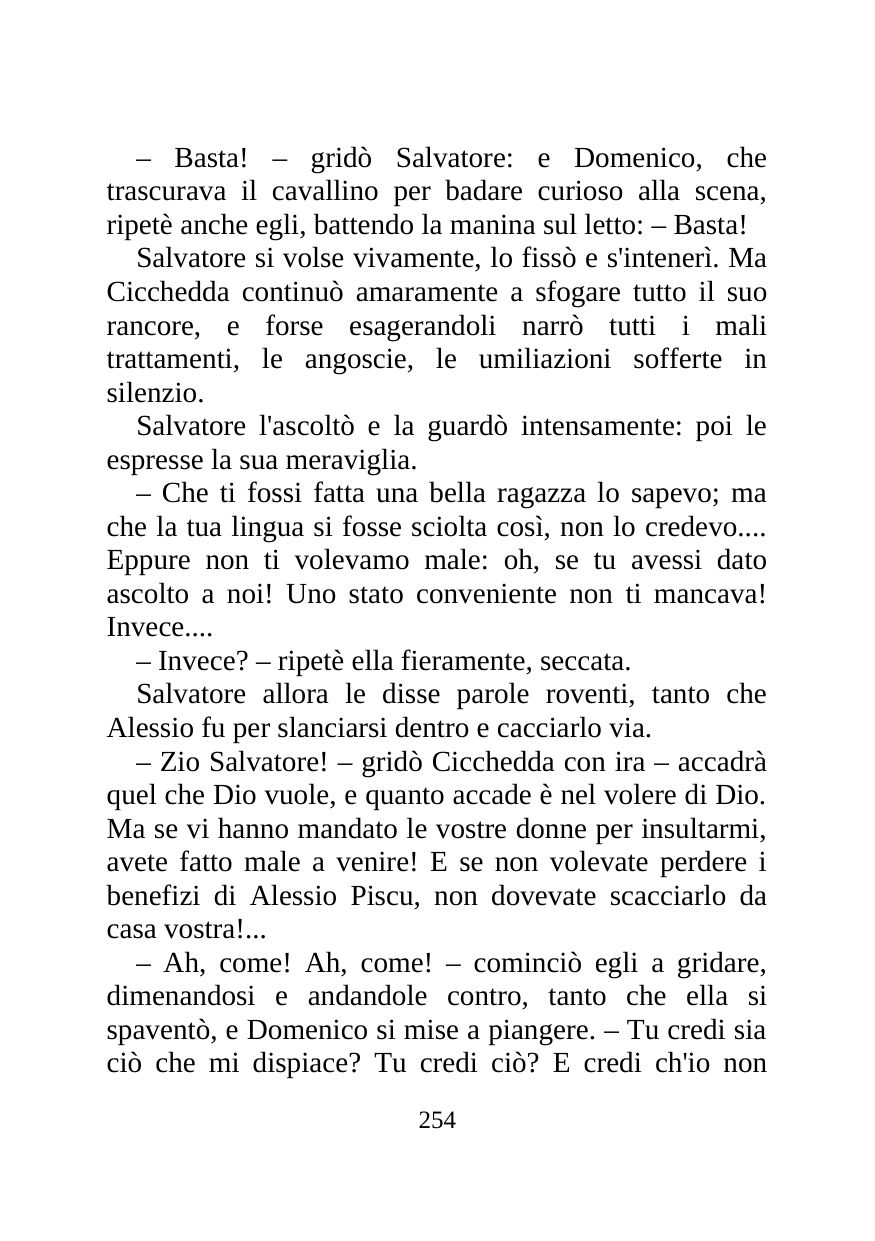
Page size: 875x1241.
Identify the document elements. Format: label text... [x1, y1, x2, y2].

text – Che ti fossi fatta una bella ragazza lo sapevo; ma che la tua lingua si fosse sciolta così, non lo credevo.... Eppure non ti volevamo male: oh, se tu avessi dato ascolto a noi! Uno stato conveniente non ti mancava! Invece.... [106, 475, 768, 643]
text – Ah, come! Ah, come! – cominciò egli a gridare, dimenandosi e andandole contro, tanto che ella si spaventò, e Domenico si mise a piangere. – Tu credi sia ciò che mi dispiace? Tu credi ciò? E credi ch'io non [106, 945, 768, 1079]
text Salvatore allora le disse parole roventi, tanto che Alessio fu per slanciarsi dentro e cacciarlo via. [106, 677, 768, 744]
text – Basta! – gridò Salvatore: e Domenico, che trascurava il cavallino per badare curioso alla scena, ripetè anche egli, battendo la manina sul letto: – Basta! [106, 140, 768, 241]
text – Zio Salvatore! – gridò Cicchedda con ira – accadrà quel che Dio vuole, e quanto accade è nel volere di Dio. Ma se vi hanno mandato le vostre donne per insultarmi, avete fatto male a venire! E se non volevate perdere i benefizi di Alessio Piscu, non dovevate scacciarlo da casa vostra!... [106, 744, 768, 945]
text Salvatore l'ascoltò e la guardò intensamente: poi le espresse la sua meraviglia. [106, 408, 768, 475]
text Salvatore si volse vivamente, lo fissò e s'intenerì. Ma Cicchedda continuò amaramente a sfogare tutto il suo rancore, e forse esagerandoli narrò tutti i mali trattamenti, le angoscie, le umiliazioni sofferte in silenzio. [106, 241, 768, 408]
text – Invece? – ripetè ella fieramente, seccata. [106, 643, 768, 677]
